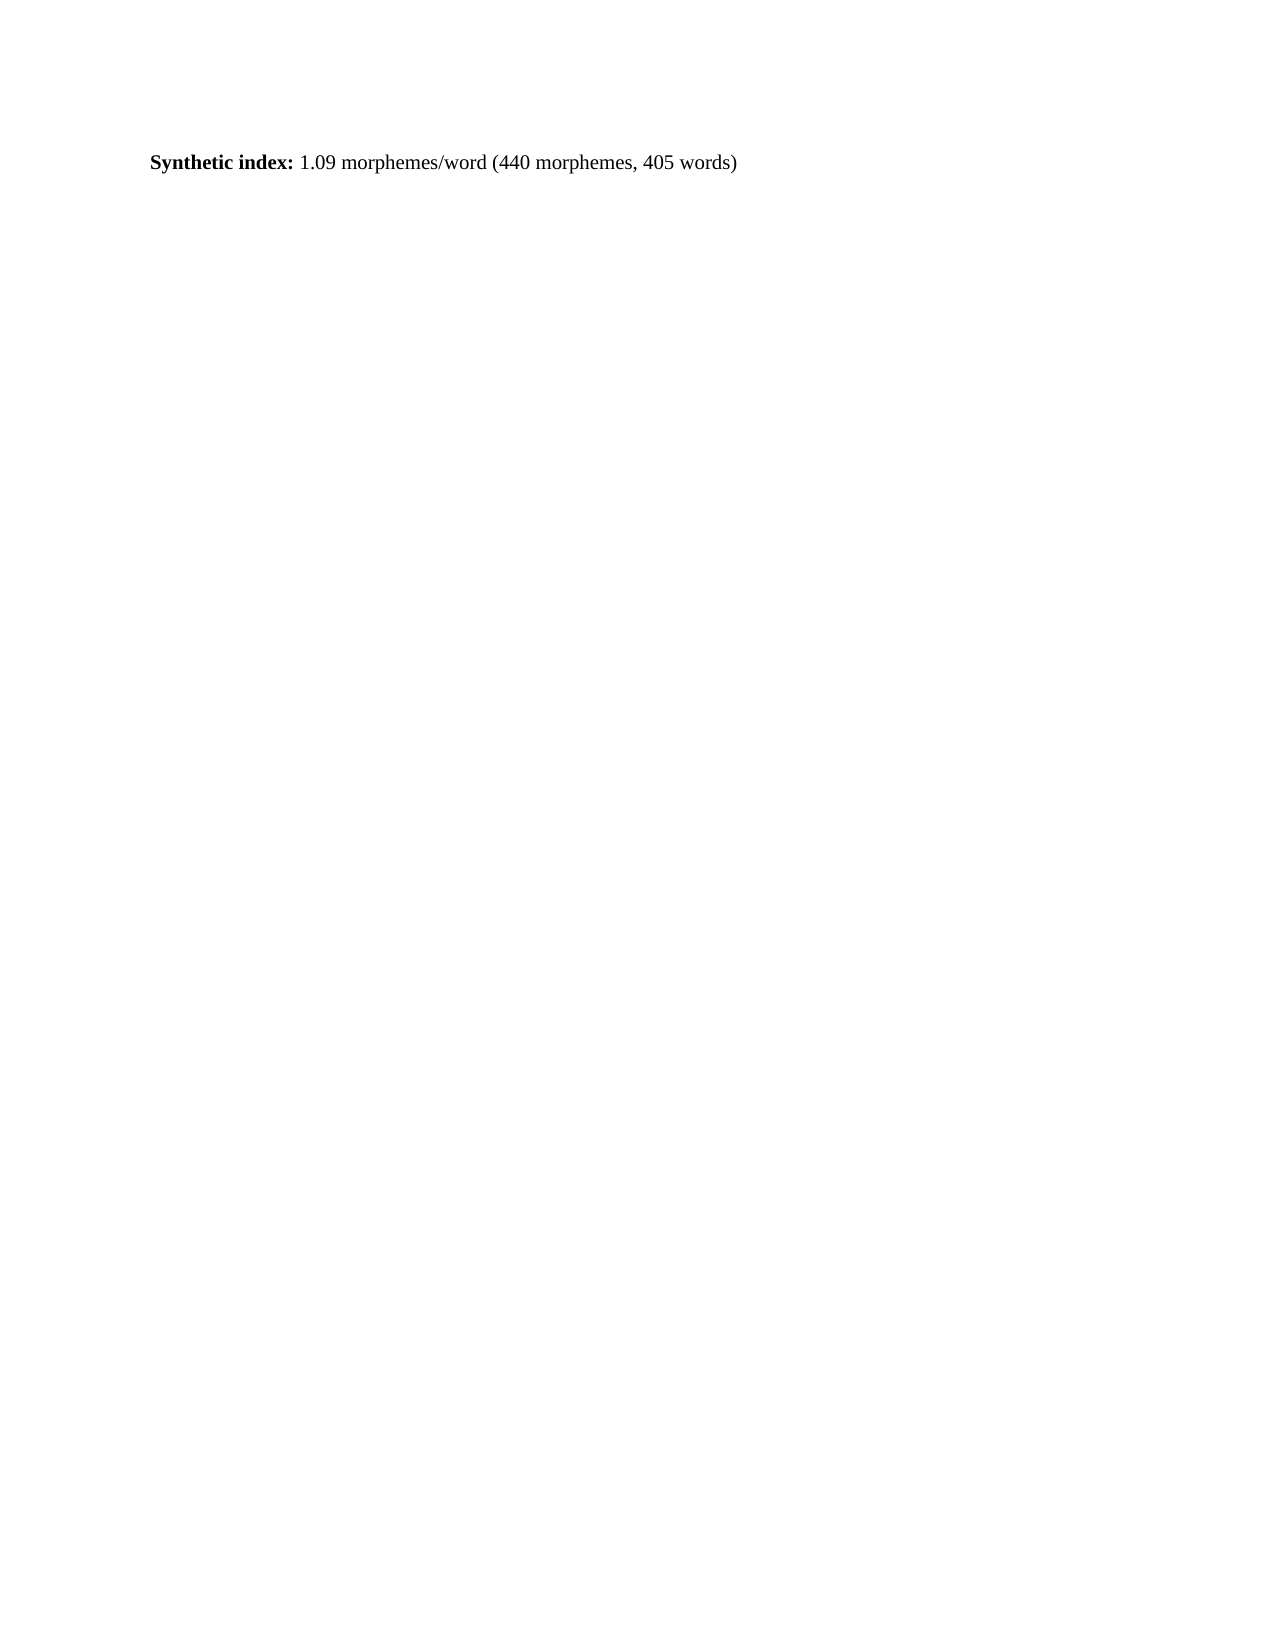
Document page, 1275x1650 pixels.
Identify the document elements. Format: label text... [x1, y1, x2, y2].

text Synthetic index: 1.09 morphemes/word (440 morphemes, 405 words) [150, 150, 1125, 174]
